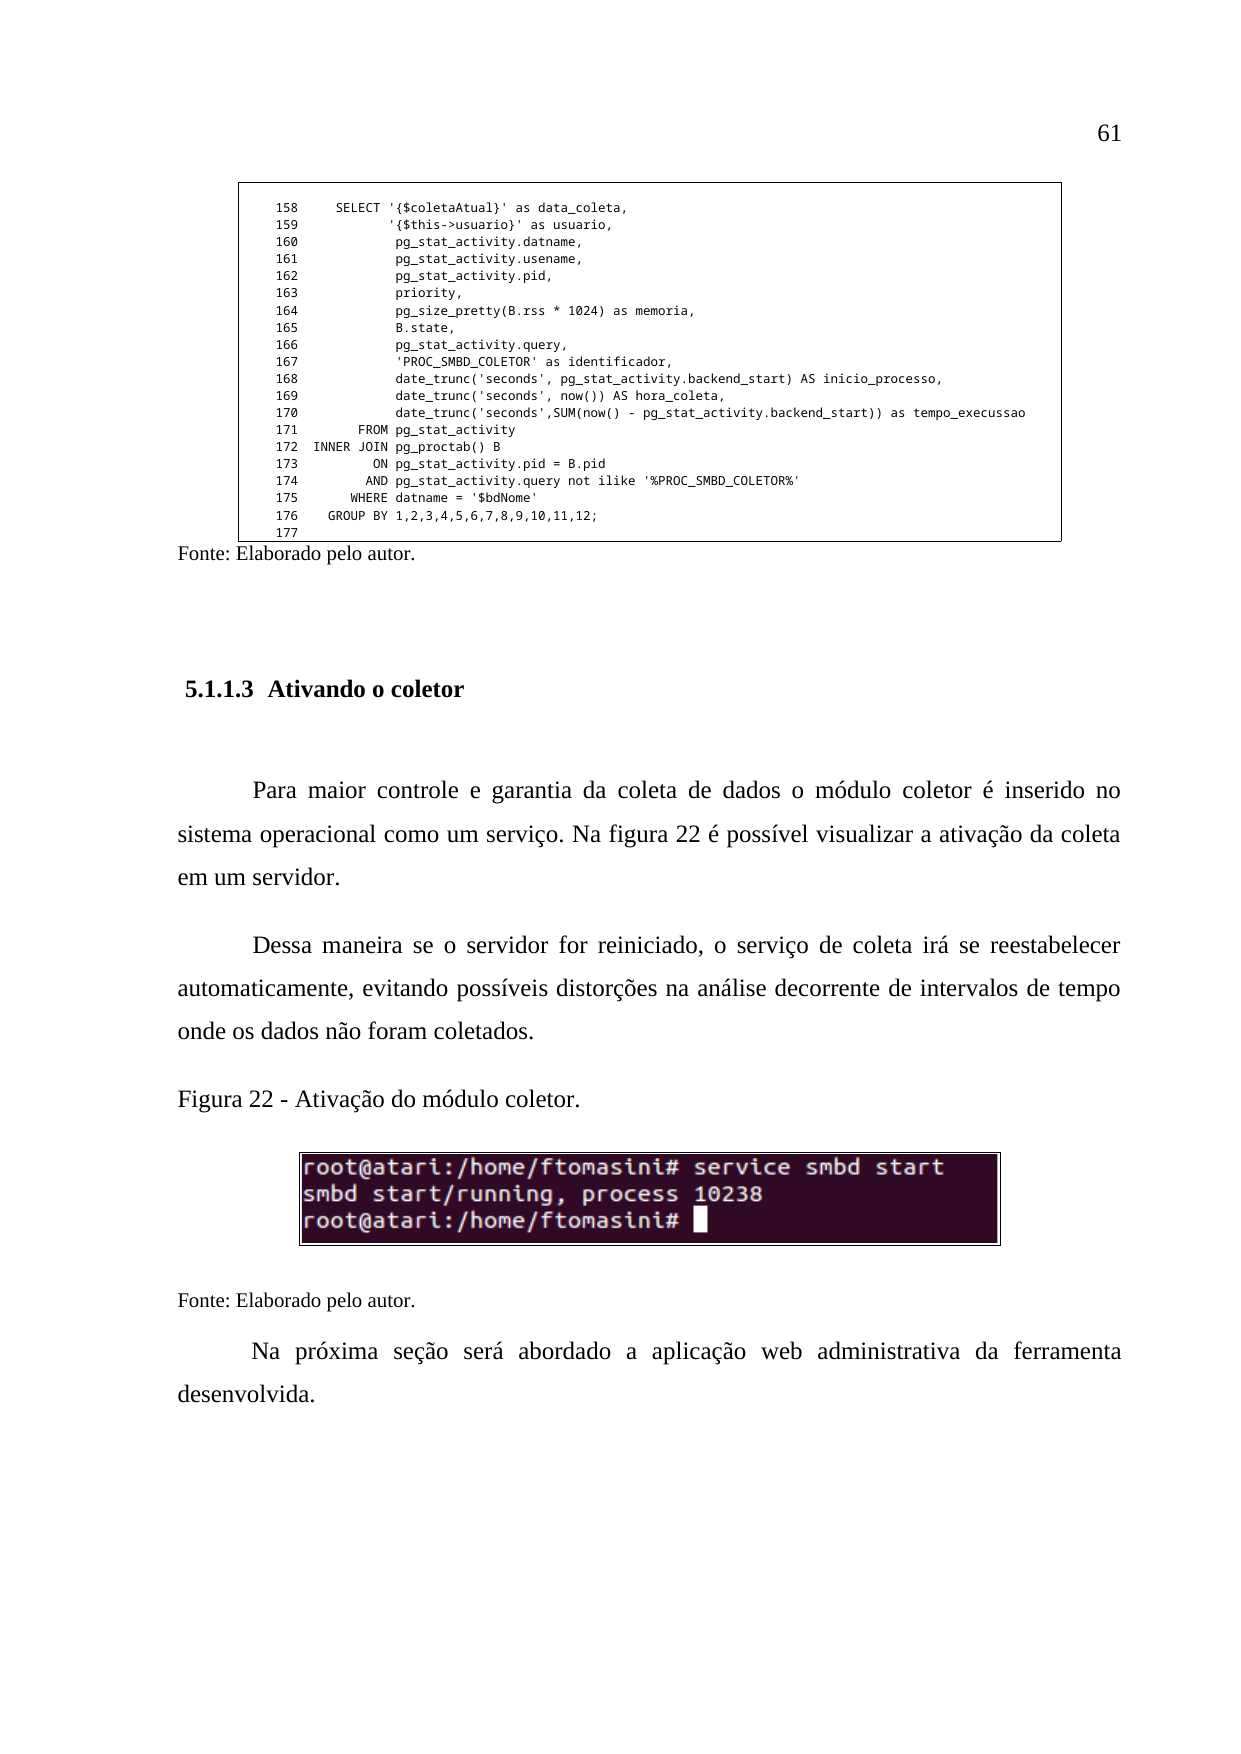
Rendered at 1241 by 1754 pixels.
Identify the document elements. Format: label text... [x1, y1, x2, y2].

list pg_stat_activity.query, [275, 336, 1061, 353]
list date_trunc('seconds',SUM(now() - pg_stat_activity.backend_start)) as tempo_execussao [275, 404, 1061, 421]
list pg_stat_activity.pid, [275, 267, 1061, 284]
list ON pg_stat_activity.pid = B.pid [275, 455, 1061, 472]
text Para maior controle e garantia da coleta de dados o módulo coletor é inserido no sistema operacional como um serviço. Na figura 22 é possível visualizar a ativação da coleta em um servidor. [177, 776, 1122, 891]
text Na próxima seção será abordado a aplicação web administrativa da ferramenta desenvolvida. [177, 1336, 1122, 1408]
list '{$this->usuario}' as usuario, [275, 216, 1061, 233]
list priority, [275, 284, 1061, 302]
list pg_stat_activity.usename, [275, 250, 1061, 267]
list WHERE datname = '$bdNome' [275, 489, 1061, 507]
list FROM pg_stat_activity [275, 421, 1061, 438]
list pg_stat_activity.datname, [275, 233, 1061, 250]
list SELECT '{$coletaAtual}' as data_coleta, [275, 199, 1061, 216]
list 'PROC_SMBD_COLETOR' as identificador, [275, 353, 1061, 370]
list date_trunc('seconds', now()) AS hora_coleta, [275, 387, 1061, 404]
list INNER JOIN pg_proctab() B [275, 438, 1061, 455]
list Ativando o coletor [185, 674, 1122, 703]
list GROUP BY 1,2,3,4,5,6,7,8,9,10,11,12; [275, 507, 1061, 524]
list pg_size_pretty(B.rss * 1024) as memoria, [275, 302, 1061, 319]
picture [301, 1154, 998, 1243]
list B.state, [275, 319, 1061, 336]
text Figura 22 - Ativação do módulo coletor. [177, 1084, 1122, 1113]
list Fonte: Elaborado pelo autor. [177, 176, 1122, 565]
list date_trunc('seconds', pg_stat_activity.backend_start) AS inicio_processo, [275, 370, 1061, 387]
list AND pg_stat_activity.query not ilike '%PROC_SMBD_COLETOR%' [275, 472, 1061, 489]
list Fonte: Elaborado pelo autor. [177, 1288, 1122, 1312]
text Dessa maneira se o servidor for reiniciado, o serviço de coleta irá se reestabelecer automaticamente, evitando possíveis distorções na análise decorrente de intervalos de tempo onde os dados não foram coletados. [177, 930, 1122, 1045]
